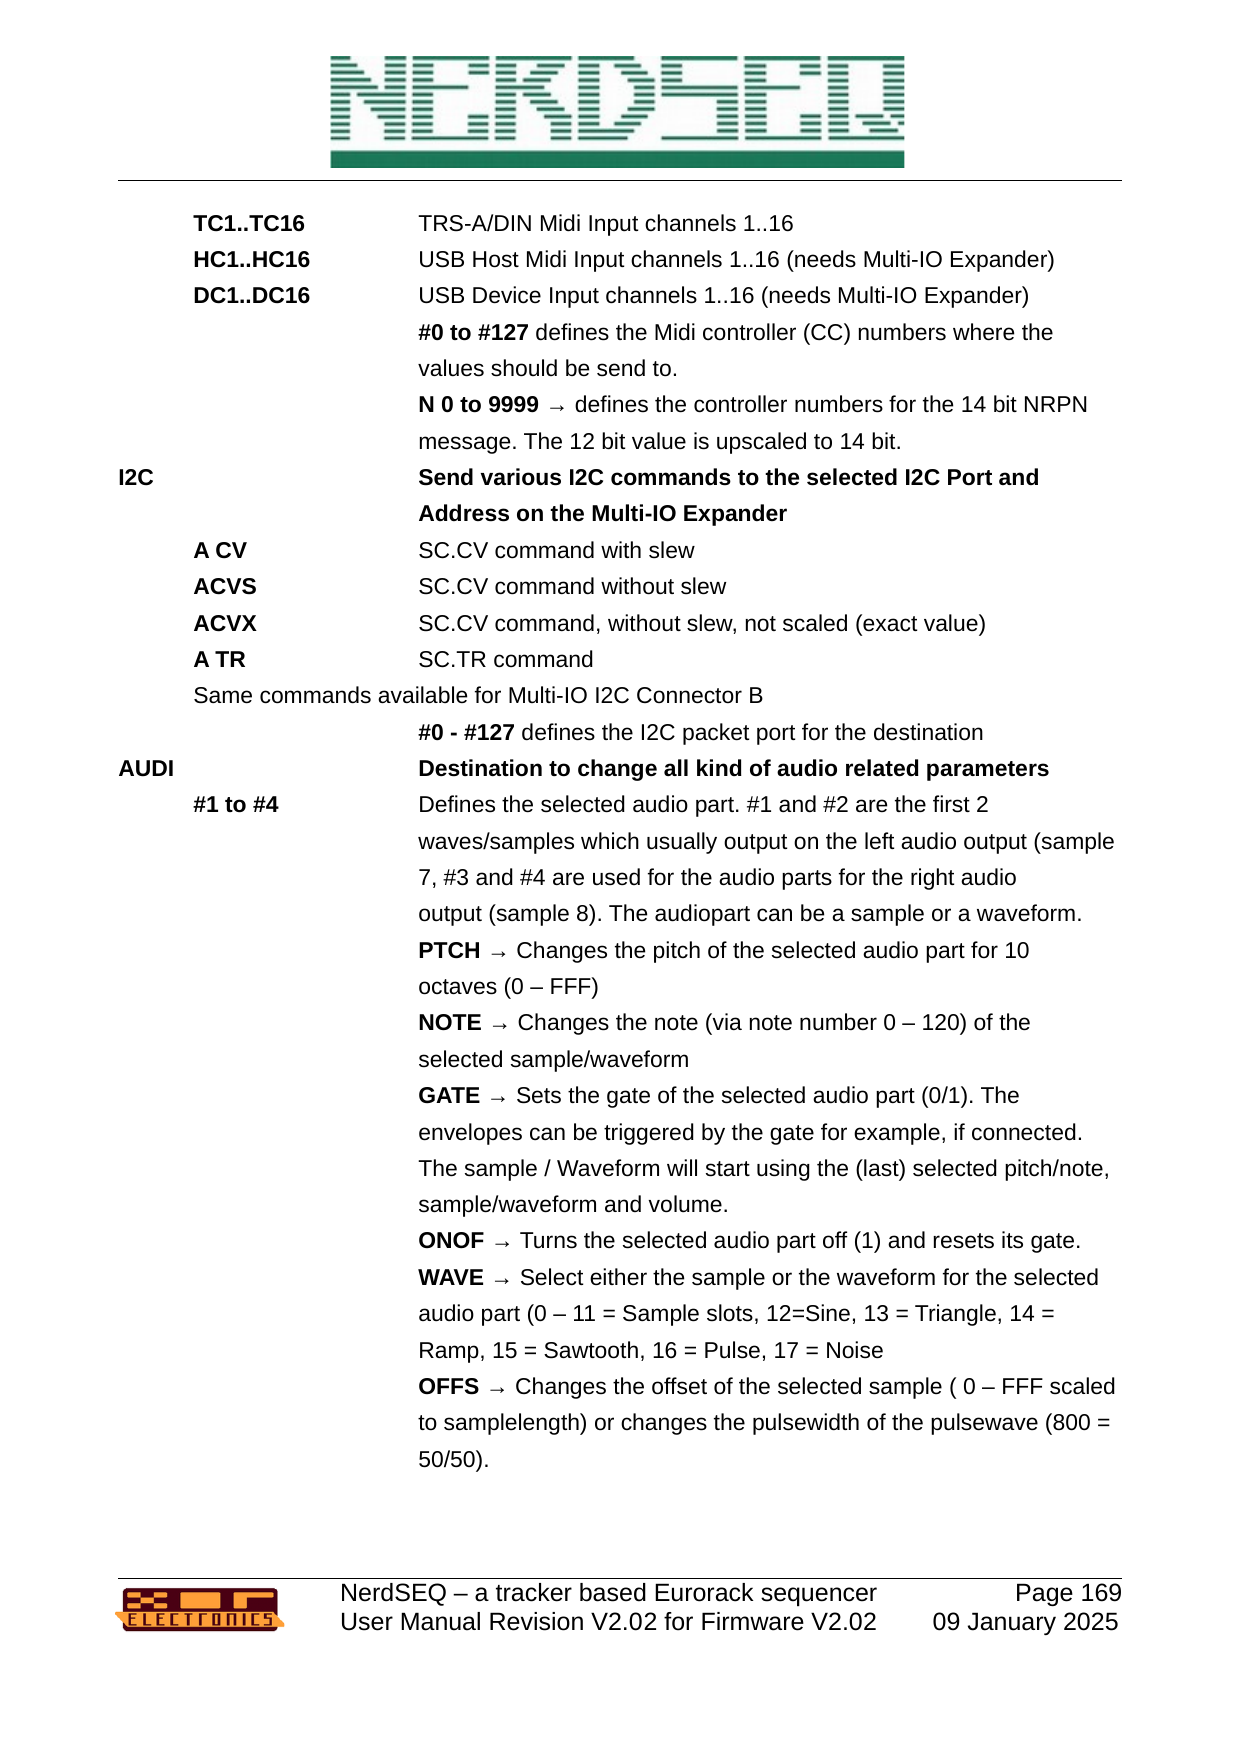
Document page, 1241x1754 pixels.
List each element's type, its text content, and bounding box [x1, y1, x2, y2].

text ACVX SC.CV command, without slew, not scaled (exact value) [118, 609, 1122, 636]
text AUDI Destination to change all kind of audio related parameters [118, 755, 1122, 781]
text HC1..HC16 USB Host Midi Input channels 1..16 (needs Multi-IO Expander) [118, 246, 1122, 272]
text N 0 to 9999 → defines the controller numbers for the 14 bit NRPN message. The 12 bit value is upscaled to 14 bit. [118, 391, 1122, 454]
text PTCH → Changes the pitch of the selected audio part for 10 octaves (0 – FFF) [118, 937, 1122, 999]
text ACVS SC.CV command without slew [118, 573, 1122, 599]
text #0 - #127 defines the I2C packet port for the destination [118, 718, 1122, 745]
text A TR SC.TR command [118, 646, 1122, 672]
text Same commands available for Multi-IO I2C Connector B [118, 682, 1122, 708]
text I2C Send various I2C commands to the selected I2C Port and Address on the Multi-IO Expander [118, 464, 1122, 527]
text OFFS → Changes the offset of the selected sample ( 0 – FFF scaled to samplelength) or changes the pulsewidth of the pulsewave (800 = 50/50). [118, 1373, 1122, 1472]
text WAVE → Select either the sample or the waveform for the selected audio part (0 – 11 = Sample slots, 12=Sine, 13 = Triangle, 14 = Ramp, 15 = Sawtooth, 16 = Pulse, 17 = Noise [118, 1264, 1122, 1363]
text NOTE → Changes the note (via note number 0 – 120) of the selected sample/waveform [118, 1009, 1122, 1072]
text GATE → Sets the gate of the selected audio part (0/1). The envelopes can be triggered by the gate for example, if connected. The sample / Waveform will start using the (last) selected pitch/note, sample/waveform and volume. [118, 1082, 1122, 1217]
text #0 to #127 defines the Midi controller (CC) numbers where the values should be send to. [118, 319, 1122, 381]
text TC1..TC16 TRS-A/DIN Midi Input channels 1..16 [118, 209, 1122, 236]
text #1 to #4 Defines the selected audio part. #1 and #2 are the first 2 waves/samples which usually output on the left audio output (sample 7, #3 and #4 are used for the audio parts for the right audio output (sample 8). The audiopart can be a sample or a waveform. [118, 791, 1122, 927]
picture [115, 1584, 285, 1634]
text A CV SC.CV command with slew [118, 537, 1122, 563]
text DC1..DC16 USB Device Input channels 1..16 (needs Multi-IO Expander) [118, 282, 1122, 309]
text ONOF → Turns the selected audio part off (1) and resets its gate. [118, 1227, 1122, 1254]
picture [330, 56, 905, 168]
